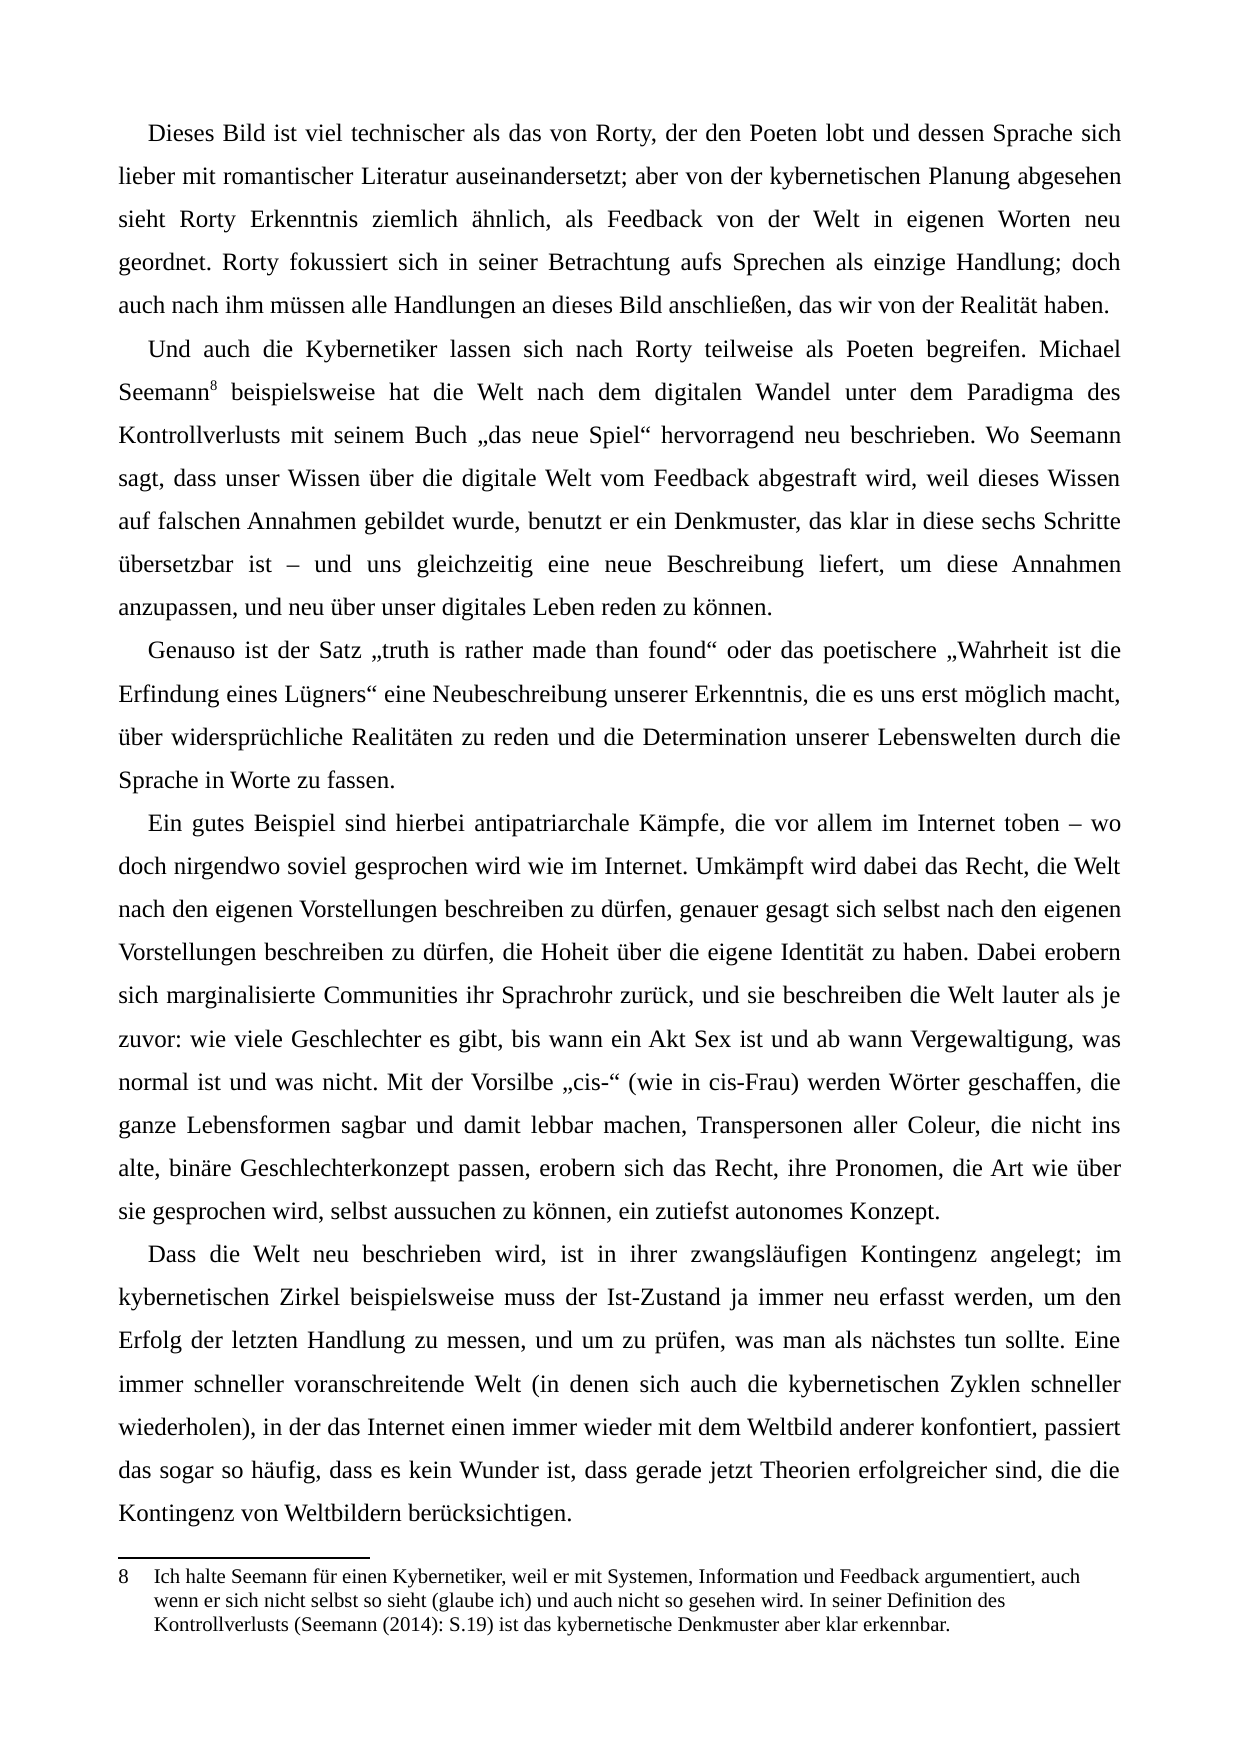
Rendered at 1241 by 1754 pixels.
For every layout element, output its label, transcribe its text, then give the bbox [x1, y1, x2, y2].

text Dass die Welt neu beschrieben wird, ist in ihrer zwangsläufigen Kontingenz angelegt; im kybernetischen Zirkel beispielsweise muss der Ist-Zustand ja immer neu erfasst werden, um den Erfolg der letzten Handlung zu messen, und um zu prüfen, was man als nächstes tun sollte. Eine immer schneller voranschreitende Welt (in denen sich auch die kybernetischen Zyklen schneller wiederholen), in der das Internet einen immer wieder mit dem Weltbild anderer konfontiert, passiert das sogar so häufig, dass es kein Wunder ist, dass gerade jetzt Theorien erfolgreicher sind, die die Kontingenz von Weltbildern berücksichtigen. [118, 1239, 1122, 1527]
text Genauso ist der Satz „truth is rather made than found“ oder das poetischere „Wahrheit ist die Erfindung eines Lügners“ eine Neubeschreibung unserer Erkenntnis, die es uns erst möglich macht, über widersprüchliche Realitäten zu reden und die Determination unserer Lebenswelten durch die Sprache in Worte zu fassen. [118, 636, 1122, 794]
text Ein gutes Beispiel sind hierbei antipatriarchale Kämpfe, die vor allem im Internet toben – wo doch nirgendwo soviel gesprochen wird wie im Internet. Umkämpft wird dabei das Recht, die Welt nach den eigenen Vorstellungen beschreiben zu dürfen, genauer gesagt sich selbst nach den eigenen Vorstellungen beschreiben zu dürfen, die Hoheit über die eigene Identität zu haben. Dabei erobern sich marginalisierte Communities ihr Sprachrohr zurück, und sie beschreiben die Welt lauter als je zuvor: wie viele Geschlechter es gibt, bis wann ein Akt Sex ist und ab wann Vergewaltigung, was normal ist und was nicht. Mit der Vorsilbe „cis-“ (wie in cis-Frau) werden Wörter geschaffen, die ganze Lebensformen sagbar und damit lebbar machen, Transpersonen aller Coleur, die nicht ins alte, binäre Geschlechterkonzept passen, erobern sich das Recht, ihre Pronomen, die Art wie über sie gesprochen wird, selbst aussuchen zu können, ein zutiefst autonomes Konzept. [118, 808, 1122, 1225]
text Ich halte Seemann für einen Kybernetiker, weil er mit Systemen, Information und Feedback argumentiert, auch wenn er sich nicht selbst so sieht (glaube ich) und auch nicht so gesehen wird. In seiner Definition des Kontrollverlusts (Seemann (2014): S.19) ist das kybernetische Denkmuster aber klar erkennbar. [118, 1564, 1122, 1636]
text Dieses Bild ist viel technischer als das von Rorty, der den Poeten lobt und dessen Sprache sich lieber mit romantischer Literatur auseinandersetzt; aber von der kybernetischen Planung abgesehen sieht Rorty Erkenntnis ziemlich ähnlich, als Feedback von der Welt in eigenen Worten neu geordnet. Rorty fokussiert sich in seiner Betrachtung aufs Sprechen als einzige Handlung; doch auch nach ihm müssen alle Handlungen an dieses Bild anschließen, das wir von der Realität haben. [118, 118, 1122, 319]
text Und auch die Kybernetiker lassen sich nach Rorty teilweise als Poeten begreifen. Michael Seemann beispielsweise hat die Welt nach dem digitalen Wandel unter dem Paradigma des Kontrollverlusts mit seinem Buch „das neue Spiel“ hervorragend neu beschrieben. Wo Seemann sagt, dass unser Wissen über die digitale Welt vom Feedback abgestraft wird, weil dieses Wissen auf falschen Annahmen gebildet wurde, benutzt er ein Denkmuster, das klar in diese sechs Schritte übersetzbar ist – und uns gleichzeitig eine neue Beschreibung liefert, um diese Annahmen anzupassen, und neu über unser digitales Leben reden zu können. [118, 334, 1122, 621]
